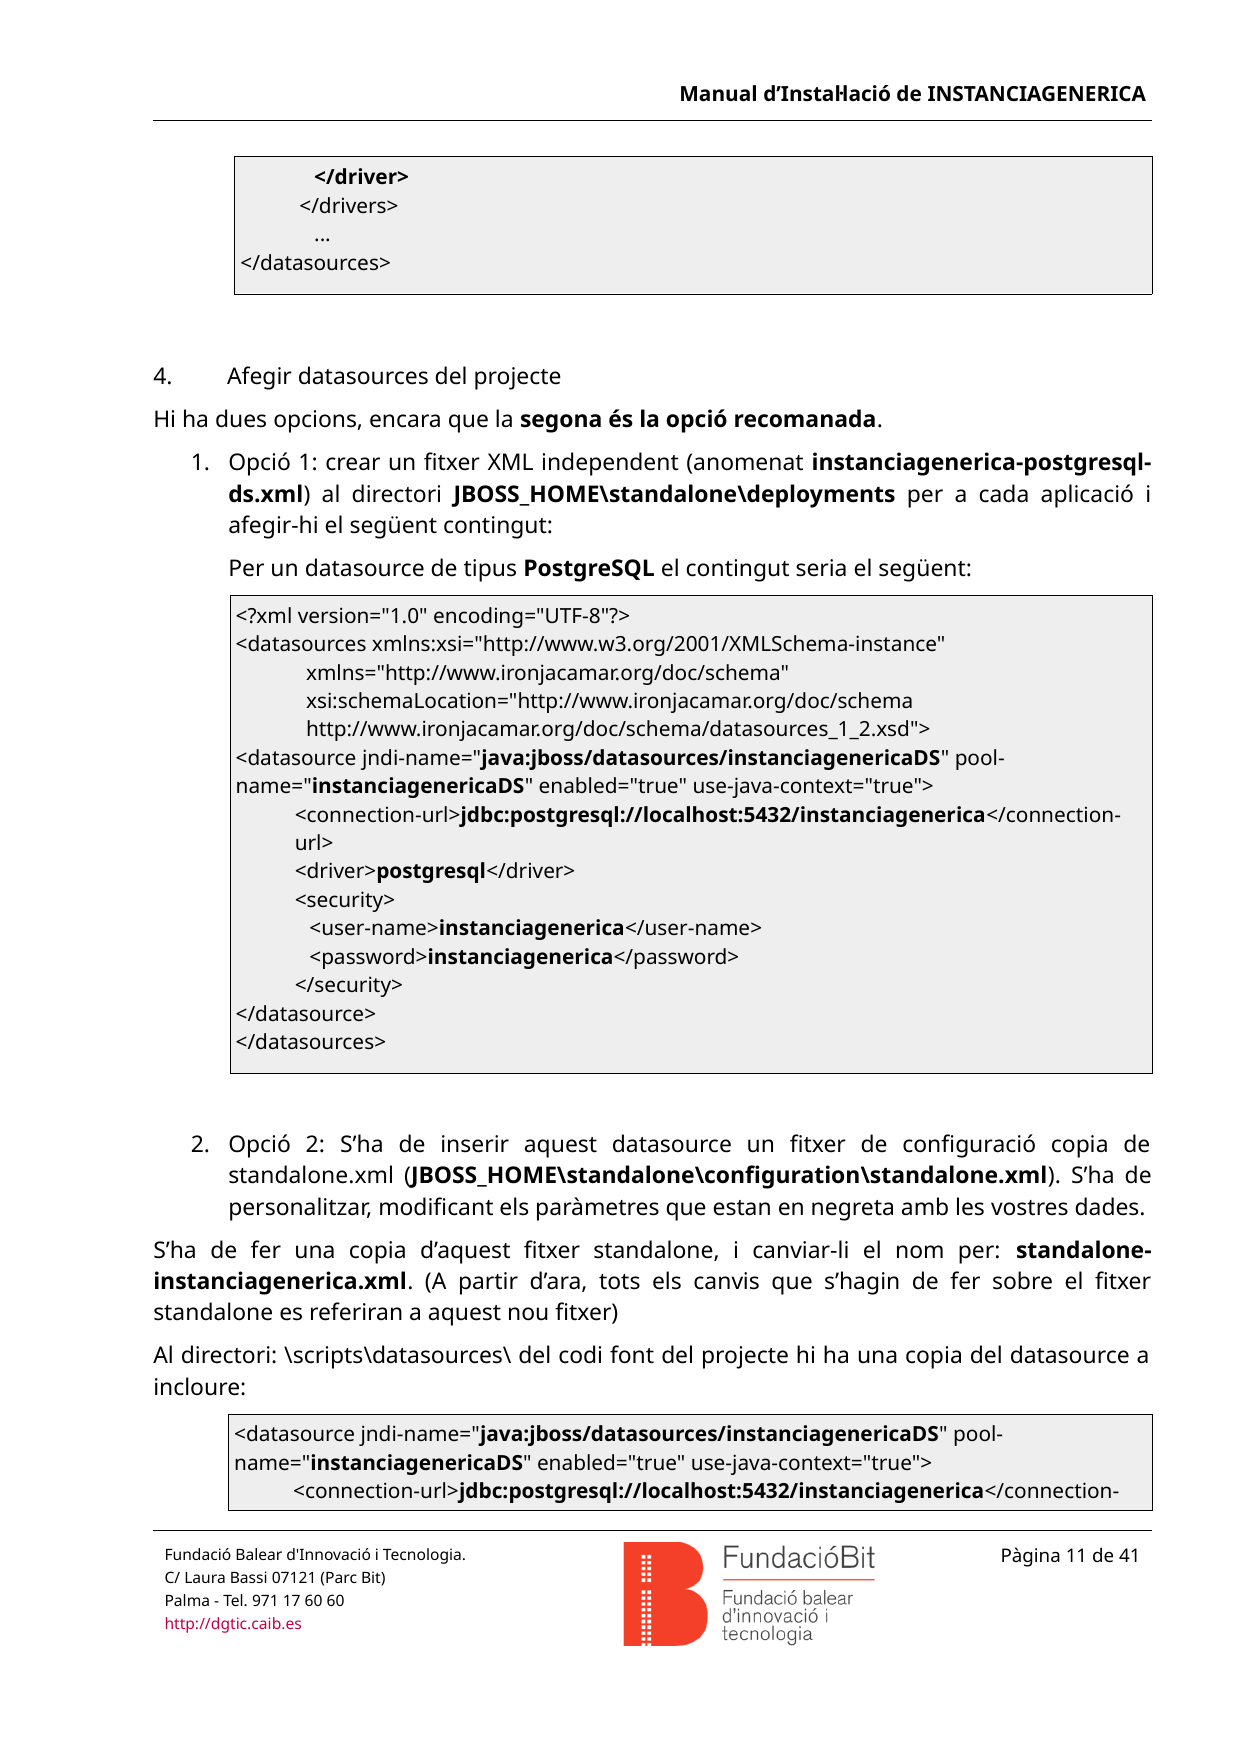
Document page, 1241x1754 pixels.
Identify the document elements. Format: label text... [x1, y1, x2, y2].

list Opció 1: crear un fitxer XML independent (anomenat instanciagenerica-postgresql-ds.xml) al directori JBOSS_HOME\standalone\deployments per a cada aplicació i afegir-hi el següent contingut: [191, 446, 1152, 540]
picture [623, 1542, 875, 1646]
text Hi ha dues opcions, encara que la segona és la opció recomanada. [153, 403, 1152, 434]
table_header </driver> </drivers> ... </datasources> [235, 157, 1152, 293]
table_header <?xml version="1.0" encoding="UTF-8"?> <datasources xmlns:xsi="http://www.w3.org/2001/XMLSchema-instance" xmlns="http://www.ironjacamar.org/doc/schema" xsi:schemaLocation="http://www.ironjacamar.org/doc/schema http://www.ironjacamar.org/doc/schema/datasources_1_2.xsd"> <datasource jndi-name="java:jboss/datasources/instanciagenericaDS" pool-name="instanciagenericaDS" enabled="true" use-java-context="true"> <connection-url>jdbc:postgresql://localhost:5432/instanciagenerica</connection-url> <driver>postgresql</driver> <security> <user-name>instanciagenerica</user-name> <password>instanciagenerica</password> </security> </datasource> </datasources> [231, 596, 1152, 1073]
text S’ha de fer una copia d’aquest fitxer standalone, i canviar-li el nom per: standalone-instanciagenerica.xml. (A partir d’ara, tots els canvis que s’hagin de fer sobre el fitxer standalone es referiran a aquest nou fitxer) [153, 1234, 1152, 1327]
table_header <datasource jndi-name="java:jboss/datasources/instanciagenericaDS" pool-name="instanciagenericaDS" enabled="true" use-java-context="true"> <connection-url>jdbc:postgresql://localhost:5432/instanciagenerica</connection- [229, 1415, 1152, 1510]
text Al directori: \scripts\datasources\ del codi font del projecte hi ha una copia del datasource a incloure: [153, 1339, 1152, 1402]
list Opció 2: S’ha de inserir aquest datasource un fitxer de configuració copia de standalone.xml (JBOSS_HOME\standalone\configuration\standalone.xml). S’ha de personalitzar, modificant els paràmetres que estan en negreta amb les vostres dades. [191, 1128, 1152, 1222]
text 4. Afegir datasources del projecte [153, 360, 1152, 392]
list Per un datasource de tipus PostgreSQL el contingut seria el següent: [191, 552, 1152, 583]
